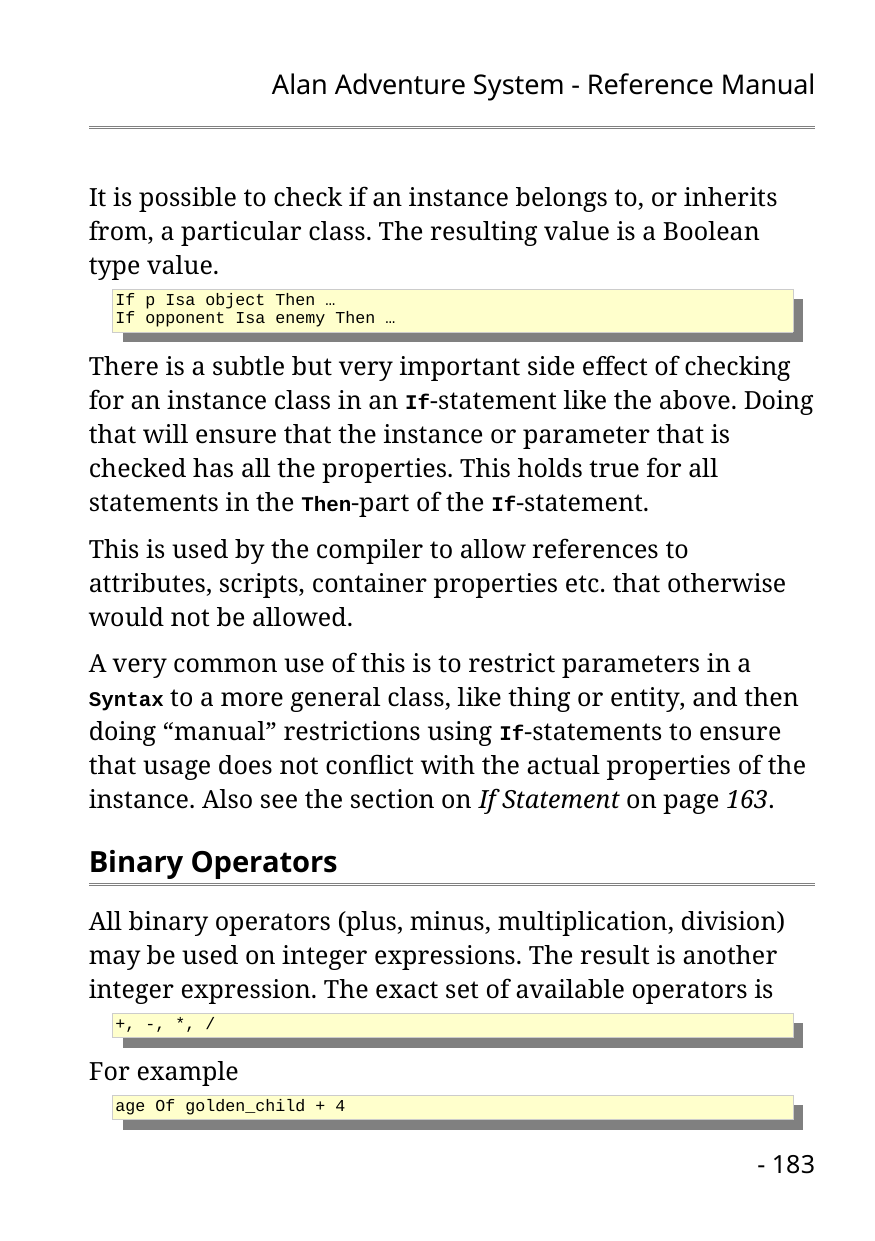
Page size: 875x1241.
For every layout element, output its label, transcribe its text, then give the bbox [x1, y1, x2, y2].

text This is used by the compiler to allow references to attributes, scripts, container properties etc. that otherwise would not be allowed. [88, 532, 815, 633]
text If p Isa object Then … [113, 290, 793, 307]
text It is possible to check if an instance belongs to, or inherits from, a particular class. The resulting value is a Boolean type value. [88, 180, 815, 282]
subtitle Binary Operators [88, 842, 815, 885]
text All binary operators (plus, minus, multiplication, division) may be used on in­teger expressions. The result is another integer expression. The exact set of available operators is [88, 904, 815, 1006]
text There is a subtle but very important side effect of checking for an instance class in an If-statement like the above. Doing that will ensure that the instance or parameter that is checked has all the properties. This holds true for all statements in the Then-part of the If-statement. [88, 349, 815, 519]
text For example [88, 1054, 815, 1088]
text A very common use of this is to restrict parameters in a Syntax to a more general class, like thing or entity, and then doing “manual” restrictions using If-statements to ensure that usage does not conflict with the actual properties of the instance. Also see the section on If Statement on page 130. [88, 646, 815, 816]
text age Of golden_child + 4 [113, 1096, 793, 1119]
text If opponent Isa enemy Then … [113, 307, 793, 332]
text +, -, *, / [113, 1014, 793, 1037]
